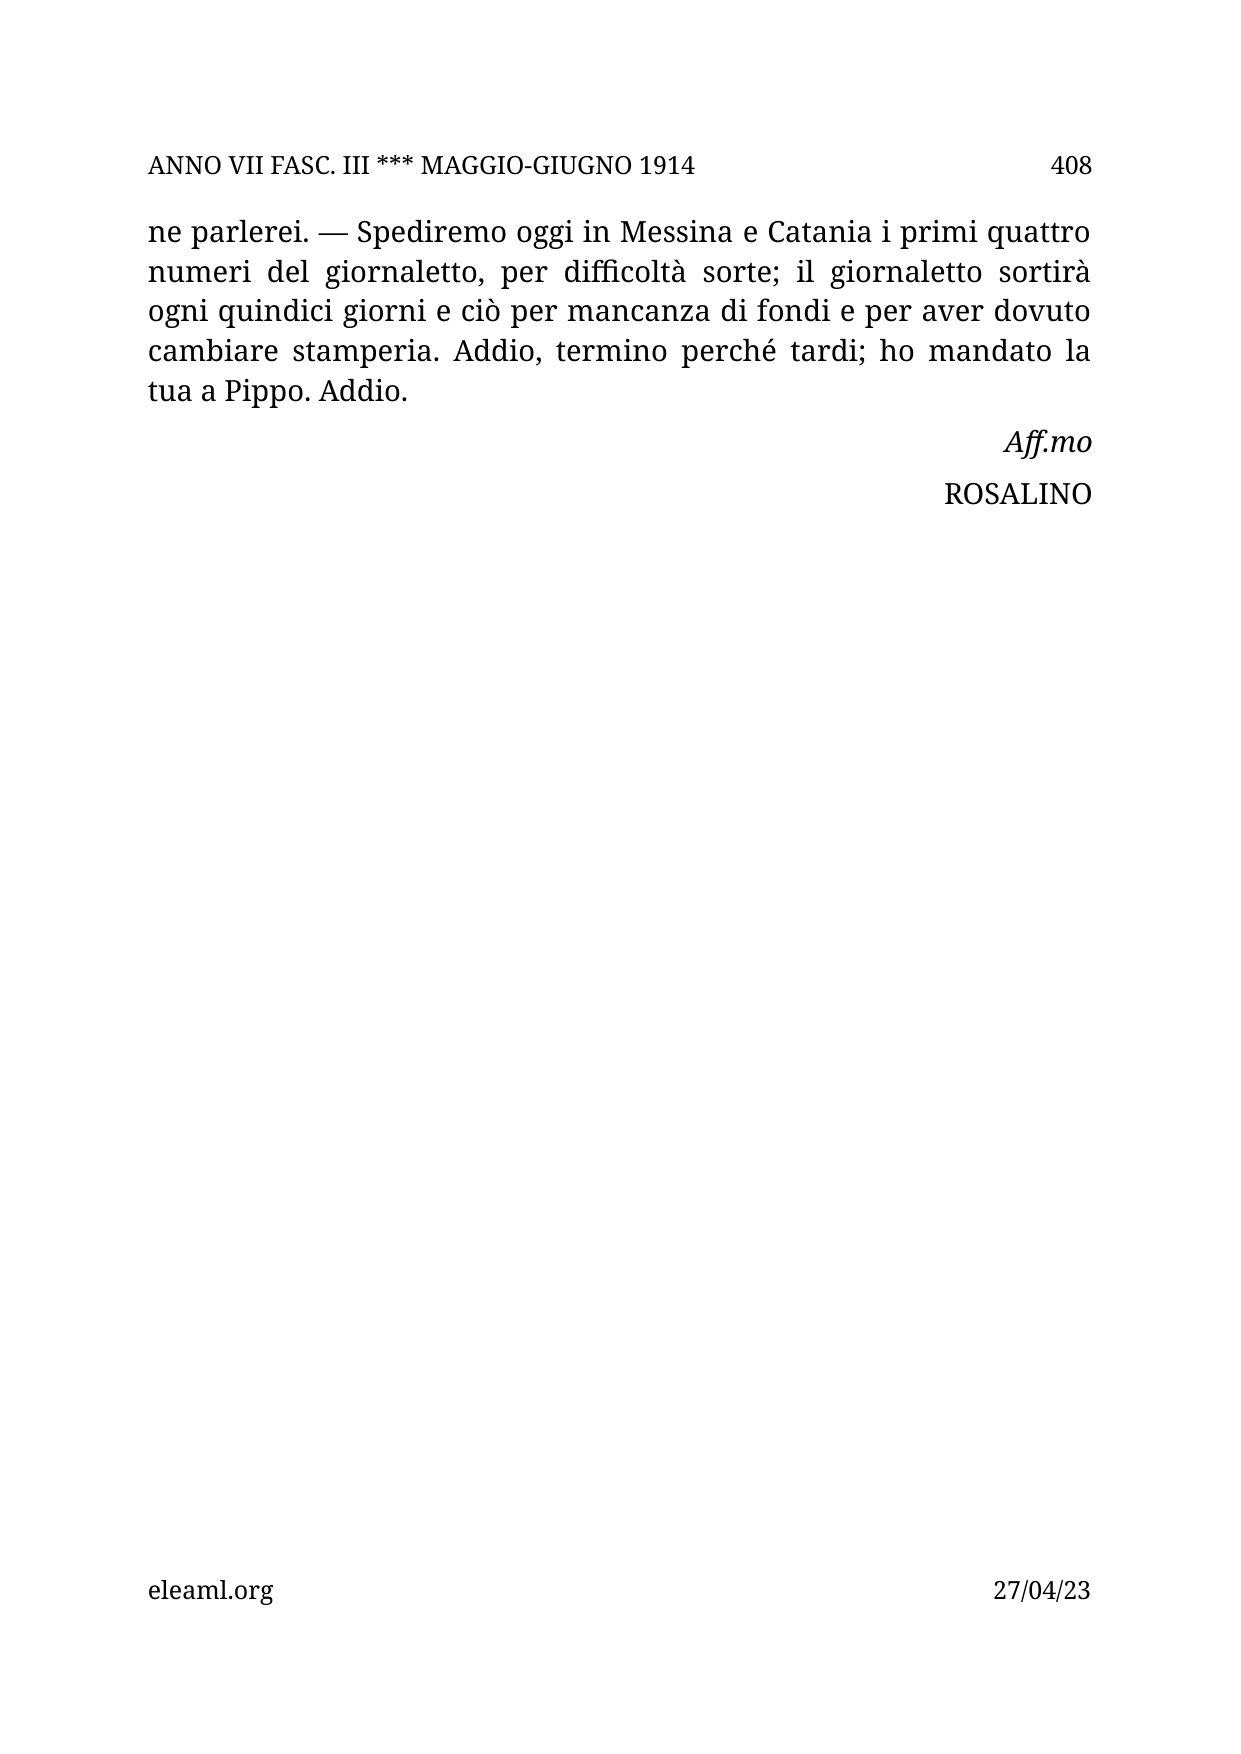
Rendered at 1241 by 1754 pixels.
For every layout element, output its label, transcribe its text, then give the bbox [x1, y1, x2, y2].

text Aff.mo [148, 421, 1093, 461]
text ne parlerei. — Spediremo oggi in Messina e Catania i primi quattro numeri del giornaletto, per difficoltà sorte; il giornaletto sortirà ogni quindici giorni e ciò per mancanza di fondi e per aver dovuto cambiare stamperia. Addio, termino perché tardi; ho mandato la tua a Pippo. Addio. [148, 211, 1093, 409]
text ROSALINO [148, 473, 1093, 513]
